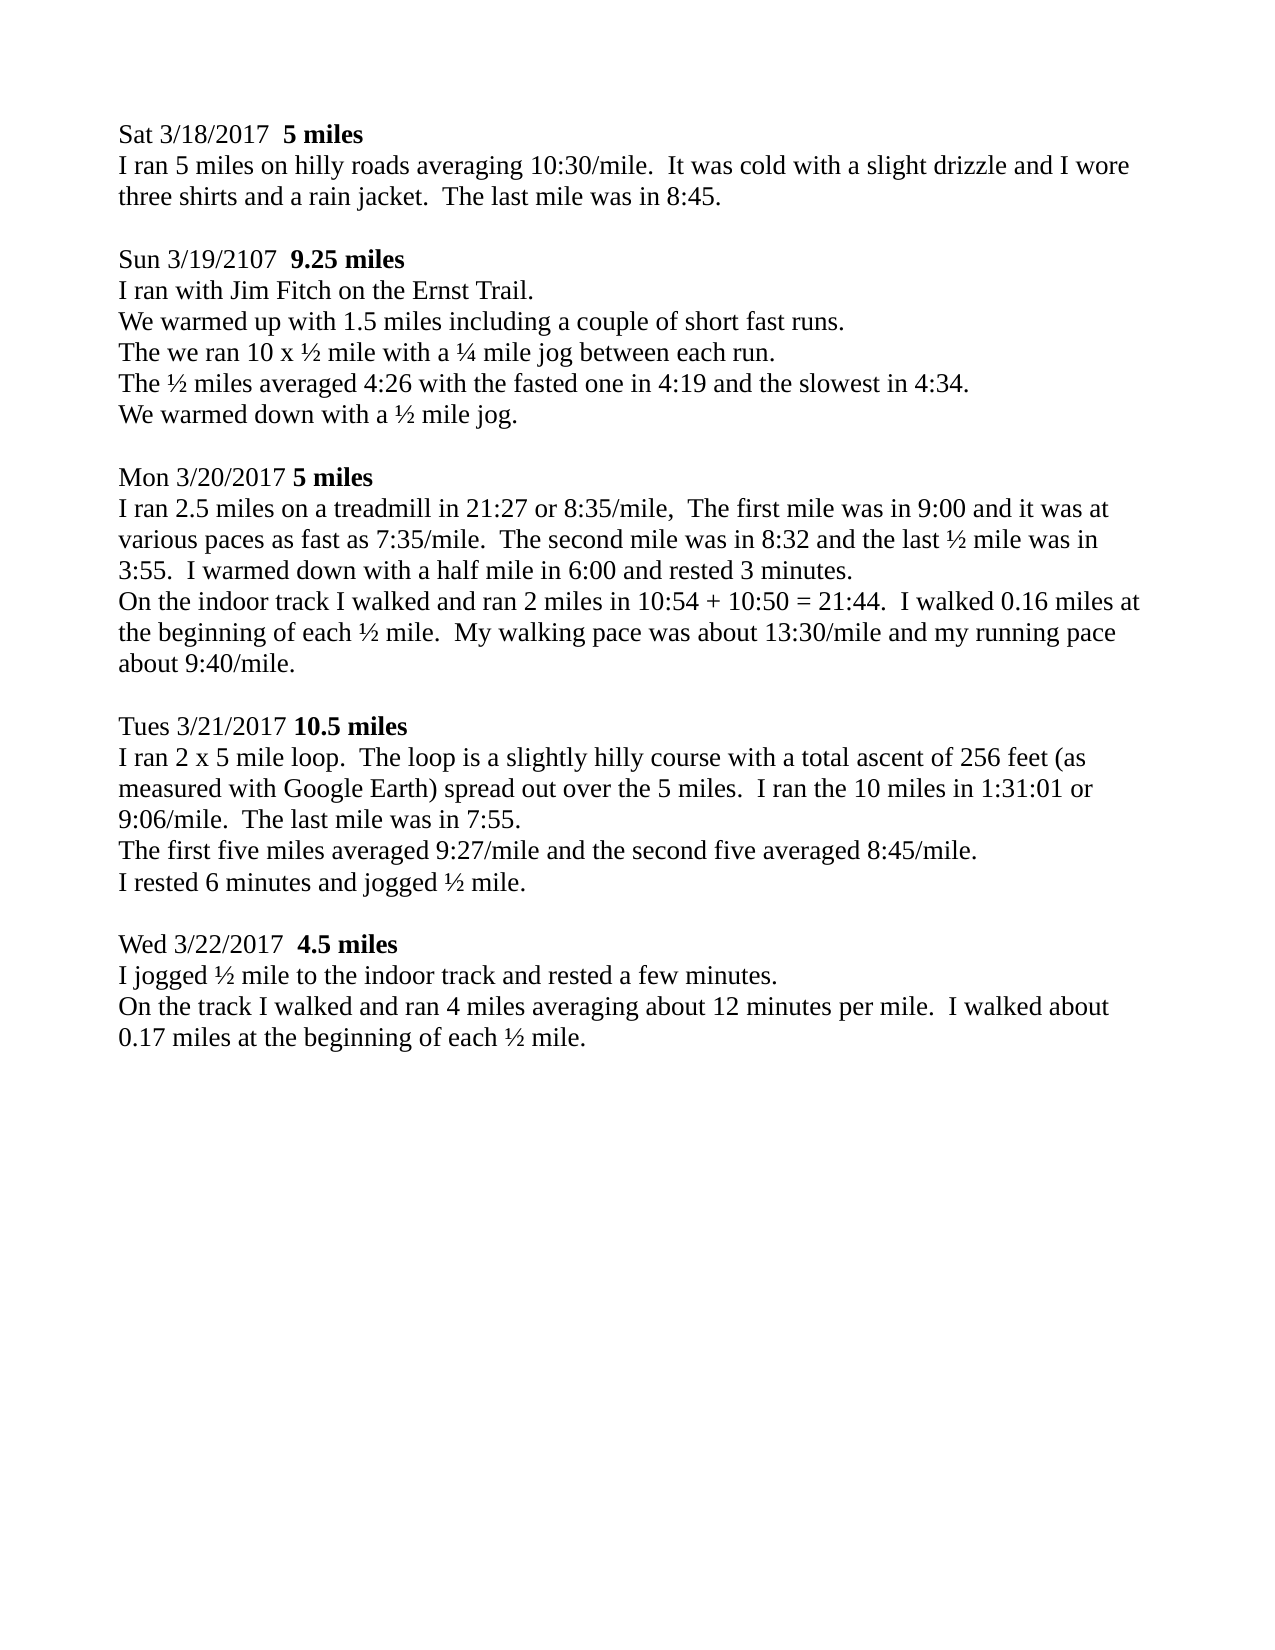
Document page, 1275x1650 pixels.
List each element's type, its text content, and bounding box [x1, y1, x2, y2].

text Sat 3/18/2017 5 miles [118, 118, 1157, 149]
text Wed 3/22/2017 4.5 miles [118, 928, 1157, 959]
text Mon 3/20/2017 5 miles [118, 461, 1157, 492]
text The ½ miles averaged 4:26 with the fasted one in 4:19 and the slowest in 4:34. [118, 367, 1157, 398]
text We warmed up with 1.5 miles including a couple of short fast runs. [118, 305, 1157, 336]
text On the track I walked and ran 4 miles averaging about 12 minutes per mile. I walked about 0.17 miles at the beginning of each ½ mile. [118, 990, 1157, 1052]
text I ran 2.5 miles on a treadmill in 21:27 or 8:35/mile, The first mile was in 9:00 and it was at various paces as fast as 7:35/mile. The second mile was in 8:32 and the last ½ mile was in 3:55. I warmed down with a half mile in 6:00 and rested 3 minutes. [118, 492, 1157, 585]
text I ran with Jim Fitch on the Ernst Trail. [118, 274, 1157, 305]
text We warmed down with a ½ mile jog. [118, 398, 1157, 429]
text Tues 3/21/2017 10.5 miles [118, 710, 1157, 741]
text I ran 2 x 5 mile loop. The loop is a slightly hilly course with a total ascent of 256 feet (as measured with Google Earth) spread out over the 5 miles. I ran the 10 miles in 1:31:01 or 9:06/mile. The last mile was in 7:55. [118, 741, 1157, 834]
text I ran 5 miles on hilly roads averaging 10:30/mile. It was cold with a slight drizzle and I wore three shirts and a rain jacket. The last mile was in 8:45. [118, 149, 1157, 212]
text The we ran 10 x ½ mile with a ¼ mile jog between each run. [118, 336, 1157, 367]
text Sun 3/19/2107 9.25 miles [118, 243, 1157, 274]
text The first five miles averaged 9:27/mile and the second five averaged 8:45/mile. [118, 834, 1157, 866]
text I jogged ½ mile to the indoor track and rested a few minutes. [118, 959, 1157, 990]
text On the indoor track I walked and ran 2 miles in 10:54 + 10:50 = 21:44. I walked 0.16 miles at the beginning of each ½ mile. My walking pace was about 13:30/mile and my running pace about 9:40/mile. [118, 585, 1157, 679]
text I rested 6 minutes and jogged ½ mile. [118, 866, 1157, 897]
